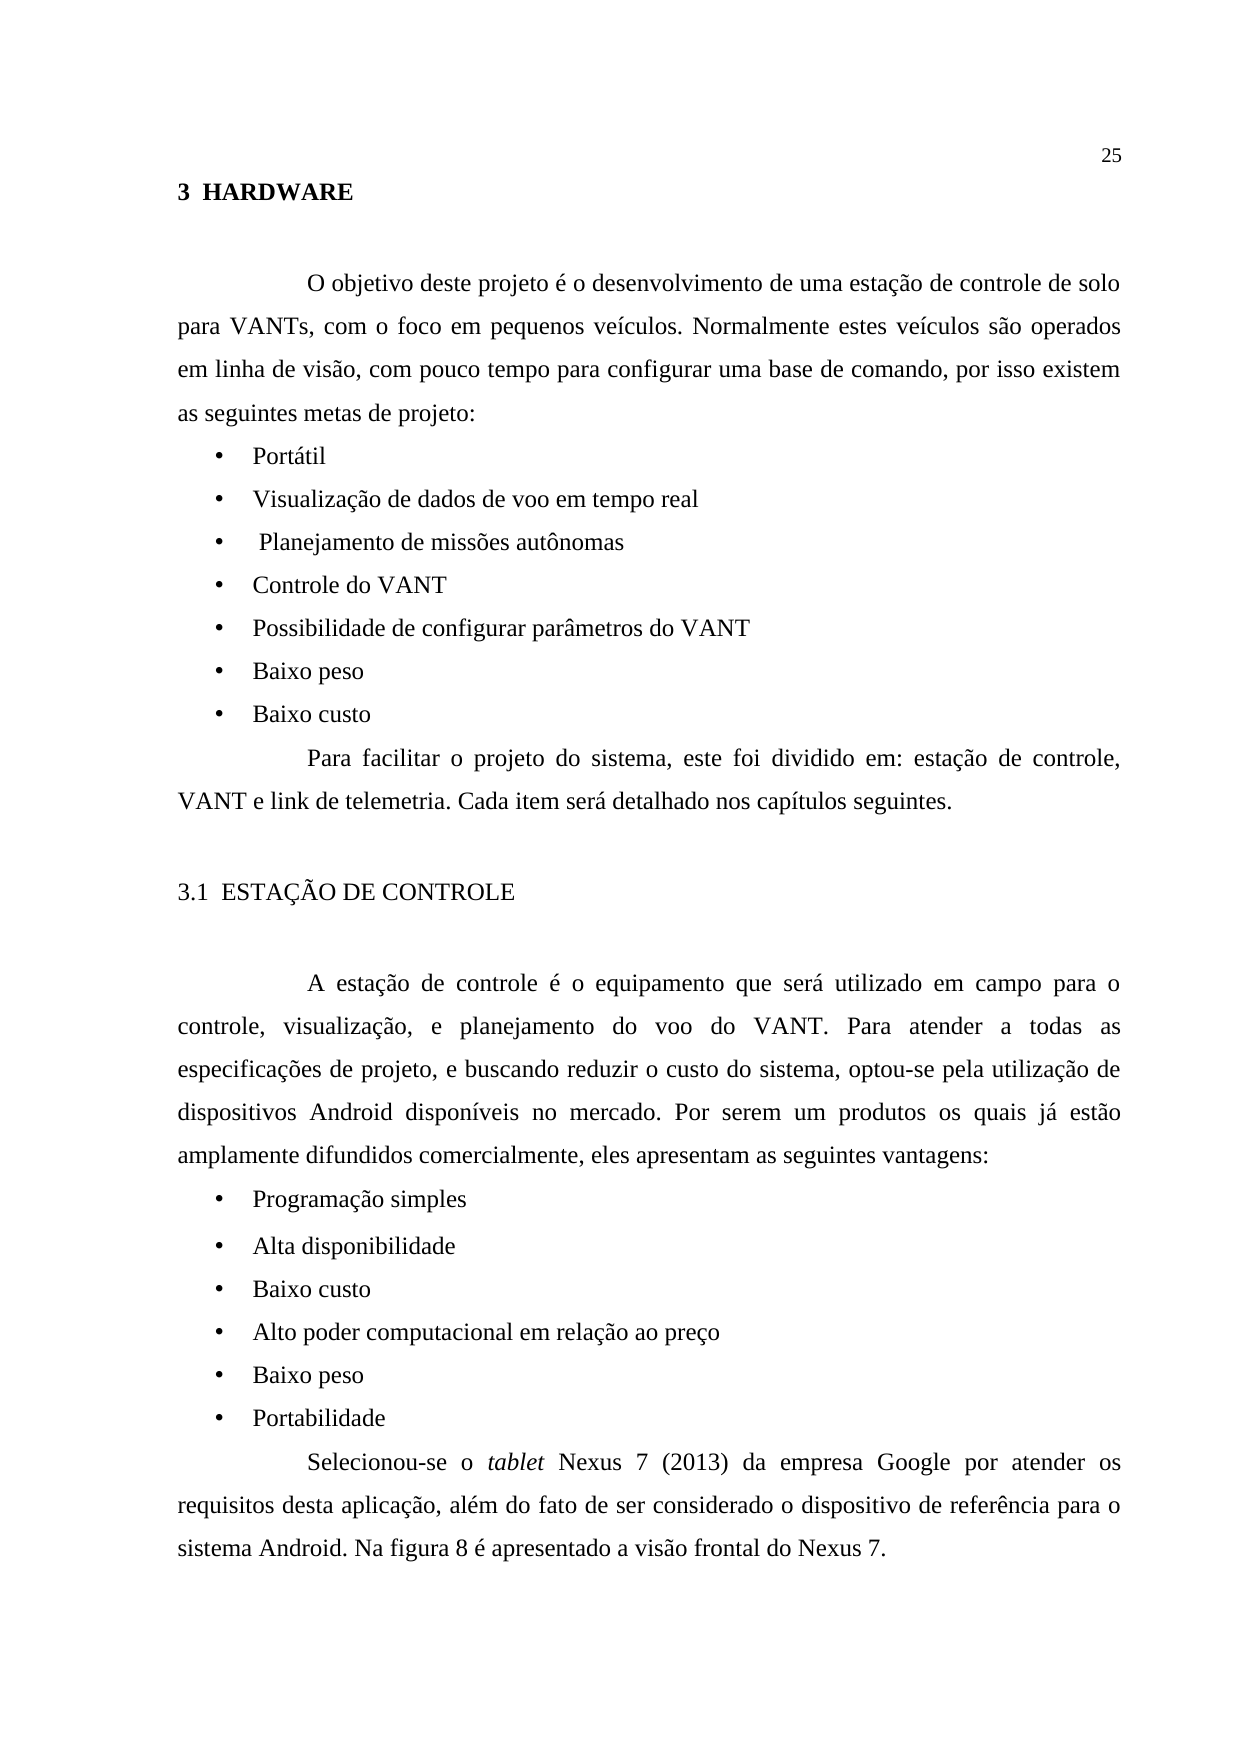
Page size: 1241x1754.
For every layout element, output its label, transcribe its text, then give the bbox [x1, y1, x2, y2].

text Para facilitar o projeto do sistema, este foi dividido em: estação de controle, VANT e link de telemetria. Cada item será detalhado nos capítulos seguintes. [177, 743, 1122, 814]
list Alto poder computacional em relação ao preço [215, 1317, 1122, 1346]
list Planejamento de missões autônomas [215, 527, 1122, 556]
text O objetivo deste projeto é o desenvolvimento de uma estação de controle de solo para VANTs, com o foco em pequenos veículos. Normalmente estes veículos são operados em linha de visão, com pouco tempo para configurar uma base de comando, por isso existem as seguintes metas de projeto: [177, 268, 1122, 426]
list Alta disponibilidade [215, 1231, 1122, 1260]
list Portabilidade [215, 1403, 1122, 1432]
list Portátil [215, 441, 1122, 469]
text A estação de controle é o equipamento que será utilizado em campo para o controle, visualização, e planejamento do voo do VANT. Para atender a todas as especificações de projeto, e buscando reduzir o custo do sistema, optou-se pela utilização de dispositivos Android disponíveis no mercado. Por serem um produtos os quais já estão amplamente difundidos comercialmente, eles apresentam as seguintes vantagens: [177, 968, 1122, 1169]
list Controle do VANT [215, 570, 1122, 599]
subtitle Hardware [177, 177, 1122, 206]
list Visualização de dados de voo em tempo real [215, 484, 1122, 513]
list Baixo custo [215, 1274, 1122, 1303]
list Programação simples [215, 1184, 1122, 1215]
text Selecionou-se o tablet Nexus 7 (2013) da empresa Google por atender os requisitos desta aplicação, além do fato de ser considerado o dispositivo de referência para o sistema Android. Na figura 8 é apresentado a visão frontal do Nexus 7. [177, 1447, 1122, 1562]
list Baixo peso [215, 1360, 1122, 1389]
list Possibilidade de configurar parâmetros do VANT [215, 613, 1122, 642]
list Baixo peso [215, 656, 1122, 685]
subtitle Estação de controle [177, 877, 1122, 906]
list Baixo custo [215, 699, 1122, 728]
